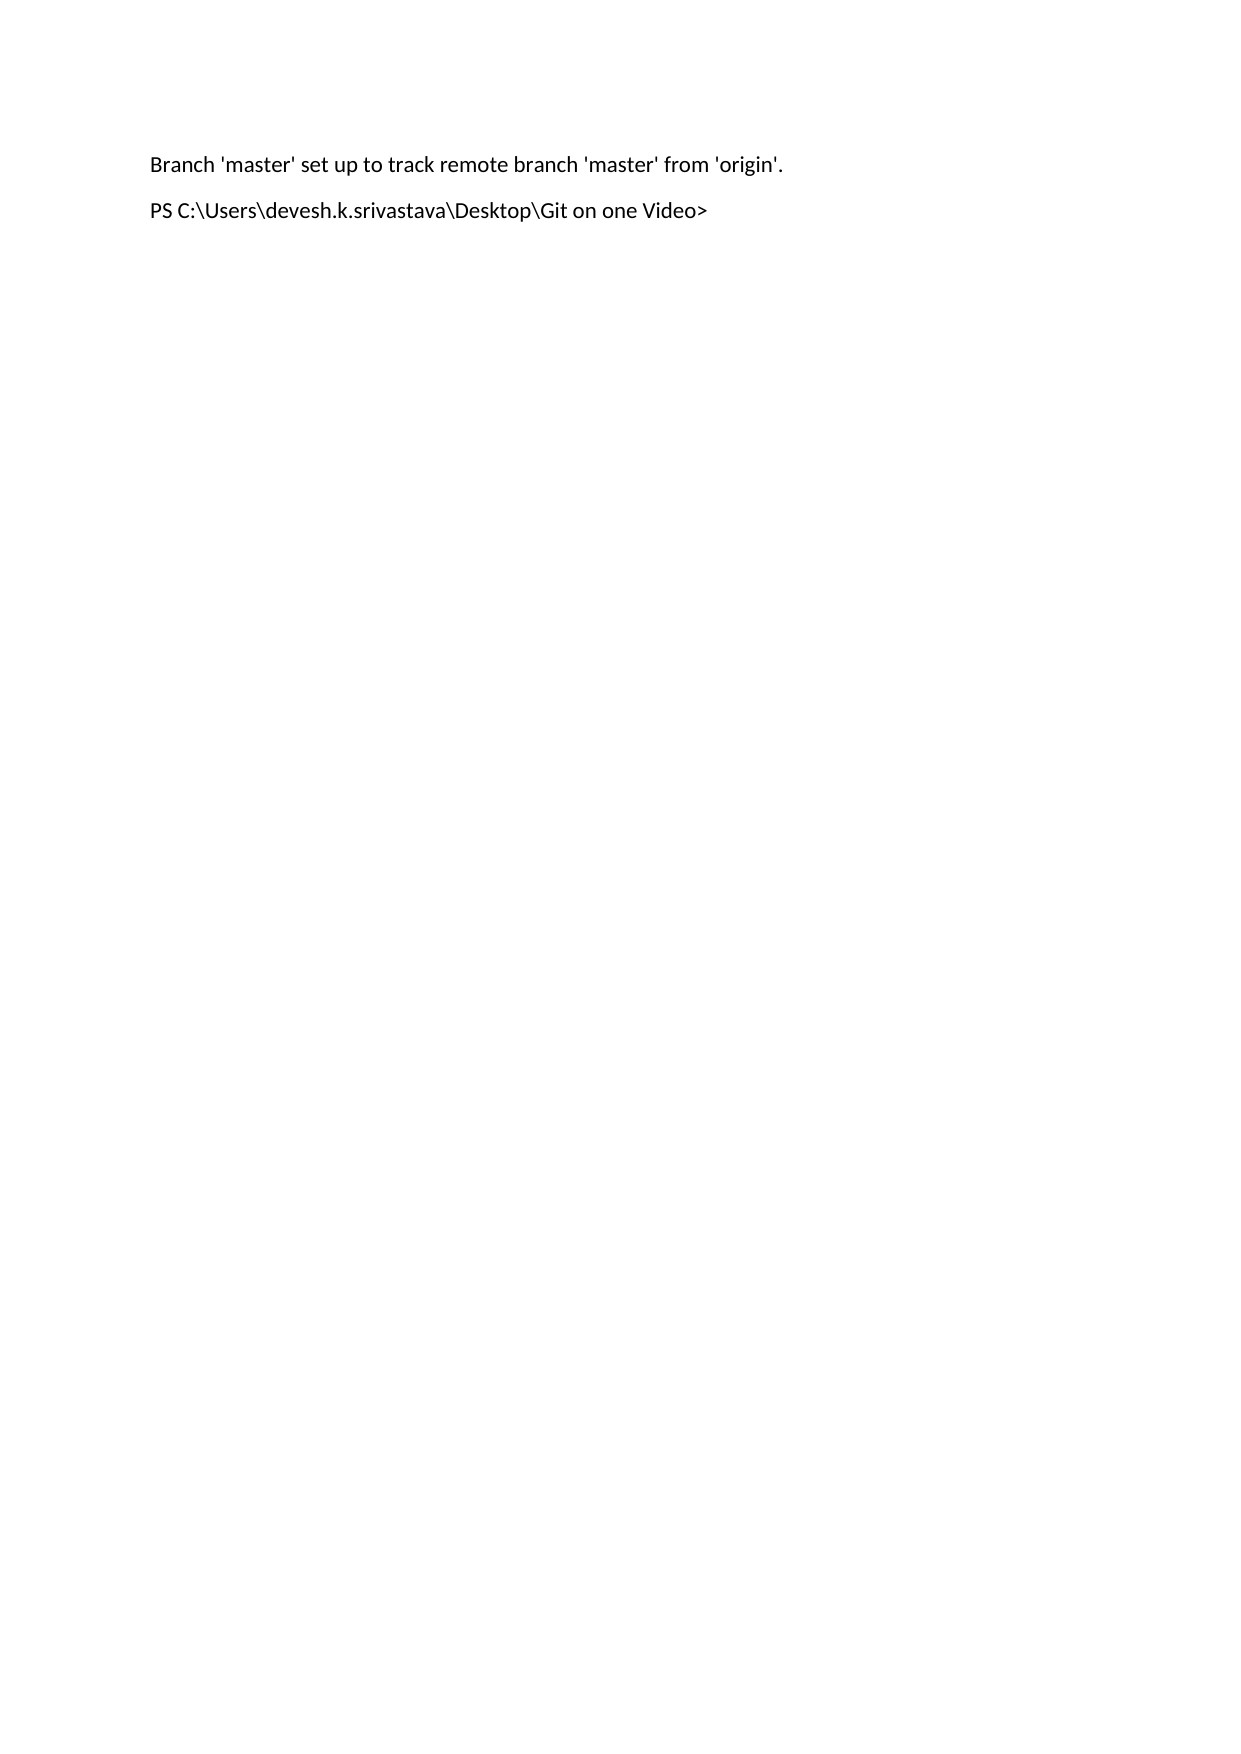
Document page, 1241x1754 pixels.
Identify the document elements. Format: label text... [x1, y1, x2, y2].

text PS C:\Users\devesh.k.srivastava\Desktop\Git on one Video> [150, 196, 1090, 224]
text Branch 'master' set up to track remote branch 'master' from 'origin'. [150, 150, 1090, 178]
